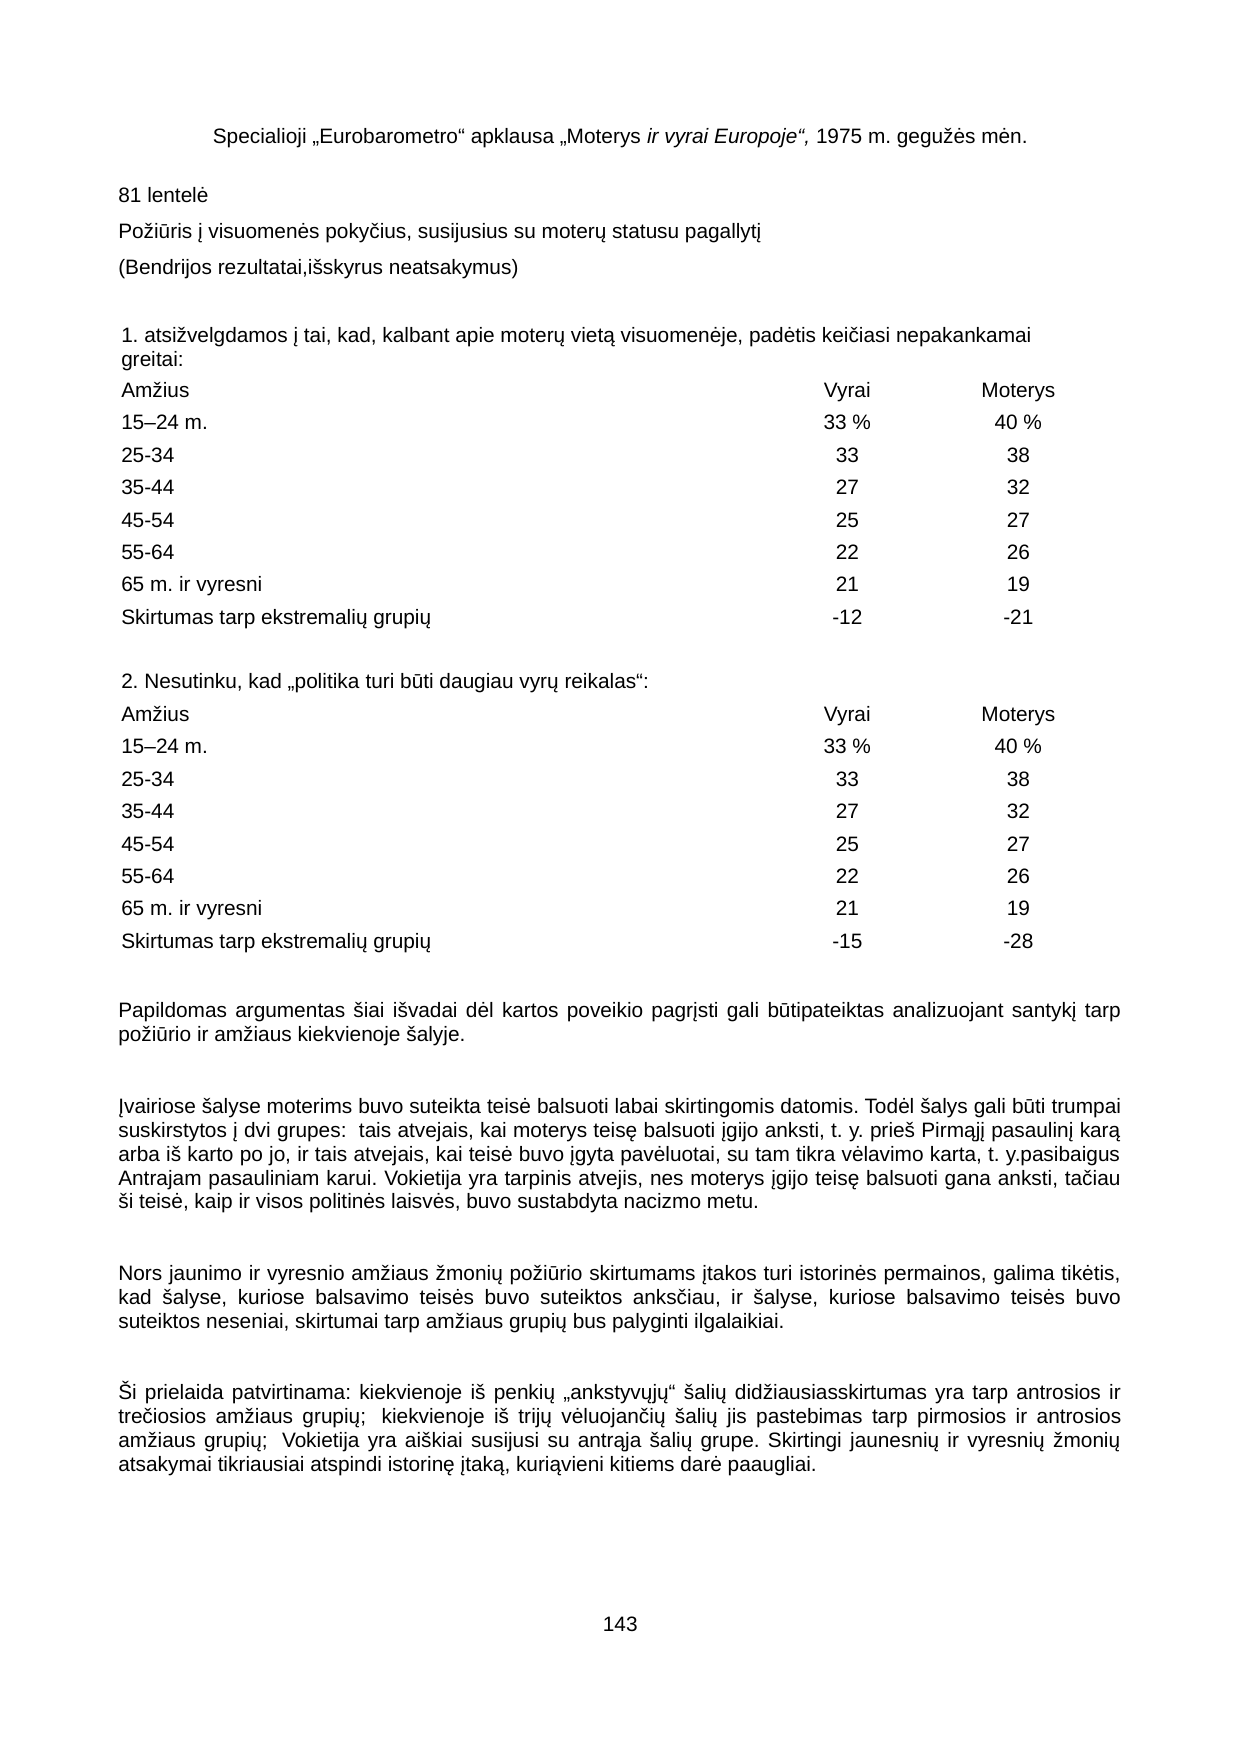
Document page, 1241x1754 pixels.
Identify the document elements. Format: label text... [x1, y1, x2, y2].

table_cell 55-64 [118, 860, 756, 892]
table_cell 25 [756, 503, 938, 536]
table_cell 35-44 [118, 471, 756, 503]
table_cell [756, 633, 938, 665]
table_cell 27 [756, 795, 938, 827]
table_cell Moterys [939, 698, 1098, 730]
table_cell 35-44 [118, 795, 756, 827]
text Nors jaunimo ir vyresnio amžiaus žmonių požiūrio skirtumams įtakos turi istorinės permainos, galima tikėtis, kad šalyse, kuriose balsavimo teisės buvo suteiktos anksčiau, ir šalyse, kuriose balsavimo teisės buvo suteiktos neseniai, skirtumai tarp amžiaus grupių bus palyginti ilgalaikiai. [118, 1261, 1122, 1332]
table_cell 27 [756, 471, 938, 503]
table_cell 15–24 m. [118, 406, 756, 438]
table_cell 2. Nesutinku, kad „politika turi būti daugiau vyrų reikalas“: [118, 665, 1098, 698]
table_cell 65 m. ir vyresni [118, 568, 756, 600]
table_cell 45-54 [118, 503, 756, 536]
table_cell 26 [939, 536, 1098, 568]
table_cell Skirtumas tarp ekstremalių grupių [118, 600, 756, 633]
table_cell 26 [939, 860, 1098, 892]
table_cell 45-54 [118, 827, 756, 859]
table_header 1. atsižvelgdamos į tai, kad, kalbant apie moterų vietą visuomenėje, padėtis keičiasi nepakankamai greitai: [118, 320, 1098, 374]
table_cell 32 [939, 471, 1098, 503]
table_cell [939, 633, 1098, 665]
table_cell -28 [939, 924, 1098, 957]
table_cell 22 [756, 860, 938, 892]
table_cell 19 [939, 892, 1098, 924]
table_cell -12 [756, 600, 938, 633]
table_cell 25-34 [118, 763, 756, 795]
table_cell 27 [939, 503, 1098, 536]
table_cell 33 % [756, 406, 938, 438]
table_cell 15–24 m. [118, 730, 756, 762]
text Ši prielaida patvirtinama: kiekvienoje iš penkių „ankstyvųjų“ šalių didžiausiasskirtumas yra tarp antrosios ir trečiosios amžiaus grupių; kiekvienoje iš trijų vėluojančių šalių jis pastebimas tarp pirmosios ir antrosios amžiaus grupių; Vokietija yra aiškiai susijusi su antrąja šalių grupe. Skirtingi jaunesnių ir vyresnių žmonių atsakymai tikriausiai atspindi istorinę įtaką, kuriąvieni kitiems darė paaugliai. [118, 1380, 1122, 1476]
table_cell Amžius [118, 374, 756, 406]
text Požiūris į visuomenės pokyčius, susijusius su moterų statusu pagallytį [118, 219, 1122, 243]
table_cell 22 [756, 536, 938, 568]
table_cell 65 m. ir vyresni [118, 892, 756, 924]
table_cell Skirtumas tarp ekstremalių grupių [118, 924, 756, 957]
table_cell 55-64 [118, 536, 756, 568]
table_cell 38 [939, 763, 1098, 795]
table_cell 40 % [939, 406, 1098, 438]
table_cell -15 [756, 924, 938, 957]
table_cell 38 [939, 439, 1098, 471]
table_cell 32 [939, 795, 1098, 827]
table_cell -21 [939, 600, 1098, 633]
table_cell Vyrai [756, 698, 938, 730]
table_cell 33 [756, 763, 938, 795]
text 81 lentelė [118, 183, 1122, 207]
table_cell Amžius [118, 698, 756, 730]
table_cell 33 % [756, 730, 938, 762]
table_cell 27 [939, 827, 1098, 859]
table_cell Vyrai [756, 374, 938, 406]
text Papildomas argumentas šiai išvadai dėl kartos poveikio pagrįsti gali būtipateiktas analizuojant santykį tarp požiūrio ir amžiaus kiekvienoje šalyje. [118, 998, 1122, 1046]
text Įvairiose šalyse moterims buvo suteikta teisė balsuoti labai skirtingomis datomis. Todėl šalys gali būti trumpai suskirstytos į dvi grupes: tais atvejais, kai moterys teisę balsuoti įgijo anksti, t. y. prieš Pirmąjį pasaulinį karą arba iš karto po jo, ir tais atvejais, kai teisė buvo įgyta pavėluotai, su tam tikra vėlavimo karta, t. y.pasibaigus Antrajam pasauliniam karui. Vokietija yra tarpinis atvejis, nes moterys įgijo teisę balsuoti gana anksti, tačiau ši teisė, kaip ir visos politinės laisvės, buvo sustabdyta nacizmo metu. [118, 1093, 1122, 1213]
table_cell [118, 633, 756, 665]
table_cell 19 [939, 568, 1098, 600]
table_cell 25-34 [118, 439, 756, 471]
table_cell 33 [756, 439, 938, 471]
table_cell 25 [756, 827, 938, 859]
table_cell 21 [756, 568, 938, 600]
table_cell 21 [756, 892, 938, 924]
table_cell Moterys [939, 374, 1098, 406]
text (Bendrijos rezultatai,išskyrus neatsakymus) [118, 254, 1122, 278]
table_cell 40 % [939, 730, 1098, 762]
